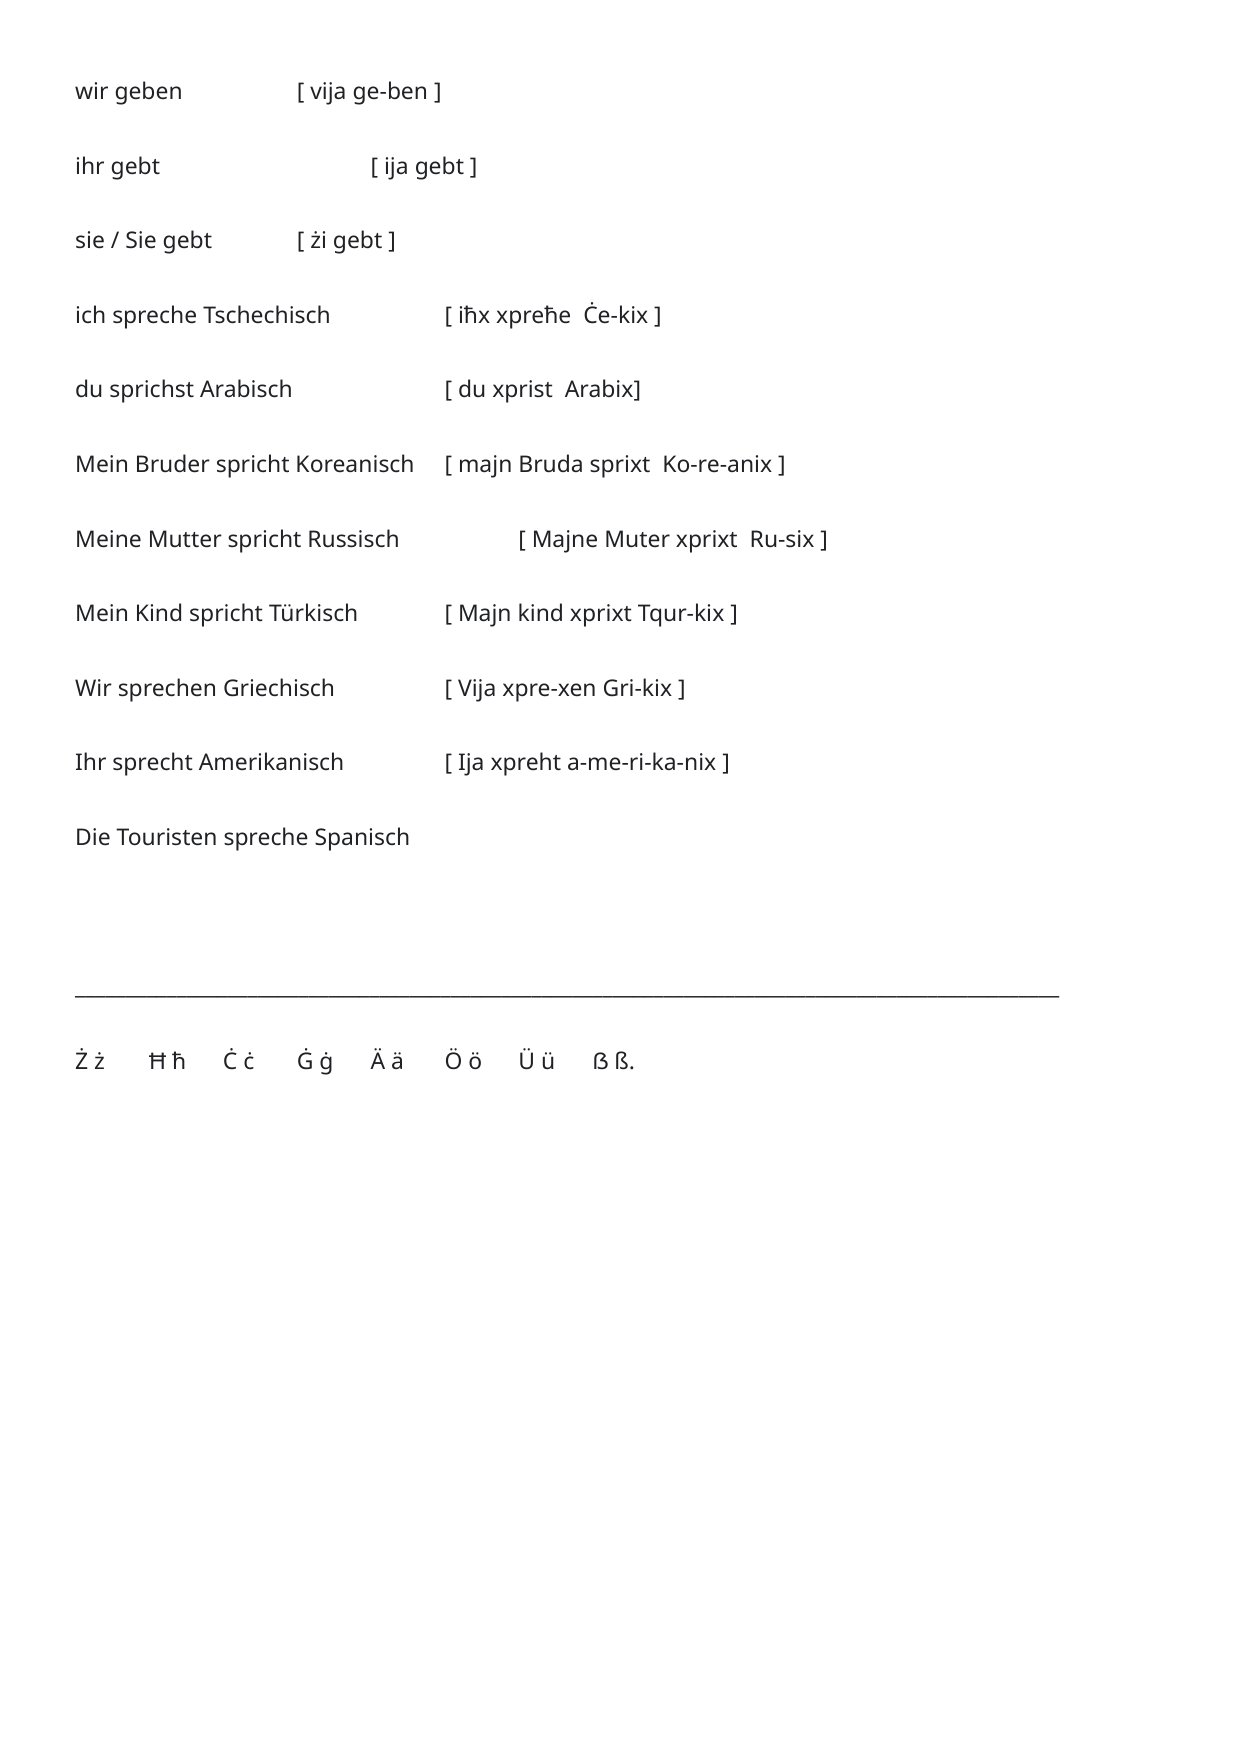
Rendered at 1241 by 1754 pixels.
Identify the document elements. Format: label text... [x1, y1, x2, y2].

text sie / Sie gebt [ żi gebt ] [75, 224, 1165, 255]
text Mein Kind spricht Türkisch [ Majn kind xprixt Tqur-kix ] [75, 597, 1165, 628]
text wir geben [ vija ge-ben ] [75, 75, 1165, 106]
text Ihr sprecht Amerikanisch [ Ija xpreht a-me-ri-ka-nix ] [75, 746, 1165, 777]
text Die Touristen spreche Spanisch [75, 821, 1165, 852]
text Ż ż Ħ ħ Ċ ċ Ġ ġ Ä ä Ö ö Ü ü ẞ ß. [75, 1044, 1165, 1076]
text Mein Bruder spricht Koreanisch [ majn Bruda sprixt Ko-re-anix ] [75, 448, 1165, 479]
text _________________________________________________________________________________________________ [75, 970, 1165, 1001]
text du sprichst Arabisch [ du xprist Arabix] [75, 373, 1165, 404]
text ich spreche Tschechisch [ iħx xpreħe Ċe-kix ] [75, 299, 1165, 330]
text Meine Mutter spricht Russisch [ Majne Muter xprixt Ru-six ] [75, 522, 1165, 554]
text Wir sprechen Griechisch [ Vija xpre-xen Gri-kix ] [75, 672, 1165, 703]
text ihr gebt [ ija gebt ] [75, 149, 1165, 181]
